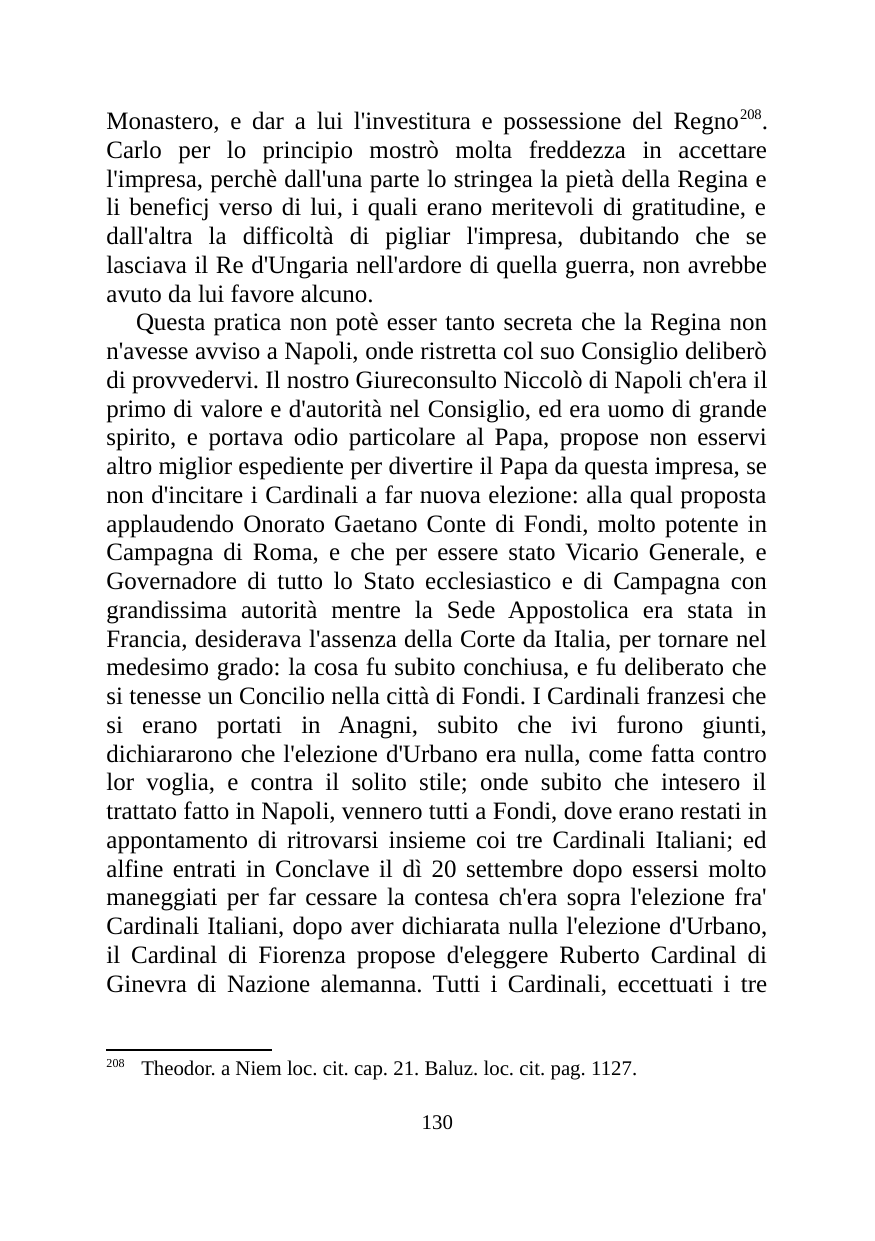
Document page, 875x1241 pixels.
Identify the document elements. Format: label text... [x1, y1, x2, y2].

text Theodor. a Niem loc. cit. cap. 21. Baluz. loc. cit. pag. 1127. [106, 1056, 768, 1080]
text Questa pratica non potè esser tanto secreta che la Regina non n'avesse avviso a Napoli, onde ristretta col suo Consiglio deliberò di provvedervi. Il nostro Giureconsulto Niccolò di Napoli ch'era il primo di valore e d'autorità nel Consiglio, ed era uomo di grande spirito, e portava odio particolare al Papa, propose non esservi altro miglior espediente per divertire il Papa da questa impresa, se non d'incitare i Cardinali a far nuova elezione: alla qual proposta applaudendo Onorato Gaetano Conte di Fondi, molto potente in Campagna di Roma, e che per essere stato Vicario Generale, e Governadore di tutto lo Stato ecclesiastico e di Campagna con grandissima autorità mentre la Sede Appostolica era stata in Francia, desiderava l'assenza della Corte da Italia, per tornare nel medesimo grado: la cosa fu subito conchiusa, e fu deliberato che si tenesse un Concilio nella città di Fondi. I Cardinali franzesi che si erano portati in Anagni, subito che ivi furono giunti, dichiararono che l'elezione d'Urbano era nulla, come fatta contro lor voglia, e contra il solito stile; onde subito che intesero il trattato fatto in Napoli, vennero tutti a Fondi, dove erano restati in appontamento di ritrovarsi insieme coi tre Cardinali Italiani; ed alfine entrati in Conclave il dì 20 settembre dopo essersi molto maneggiati per far cessare la contesa ch'era sopra l'elezione fra' Cardinali Italiani, dopo aver dichiarata nulla l'elezione d'Urbano, il Cardinal di Fiorenza propose d'eleggere Ruberto Cardinal di Ginevra di Nazione alemanna. Tutti i Cardinali, eccettuati i tre [106, 307, 768, 997]
text Monastero, e dar a lui l'investitura e possessione del Regno. Carlo per lo principio mostrò molta freddezza in accettare l'impresa, perchè dall'una parte lo stringea la pietà della Regina e li beneficj verso di lui, i quali erano meritevoli di gratitudine, e dall'altra la difficoltà di pigliar l'impresa, dubitando che se lasciava il Re d'Ungaria nell'ardore di quella guerra, non avrebbe avuto da lui favore alcuno. [106, 106, 768, 307]
